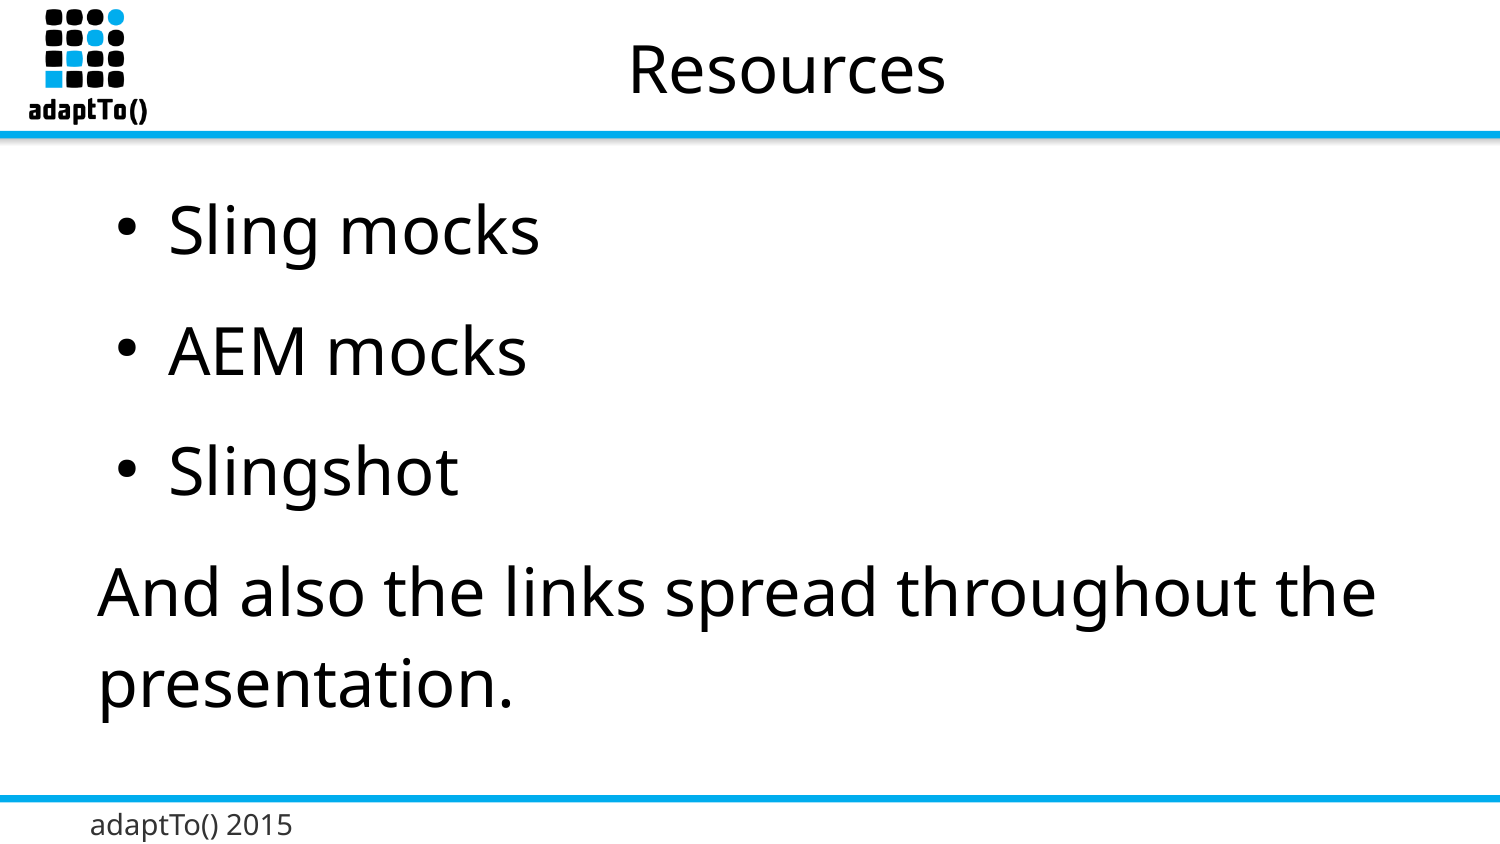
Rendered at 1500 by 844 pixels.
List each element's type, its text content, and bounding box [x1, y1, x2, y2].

title Resources [150, 15, 1425, 121]
list Sling mocks AEM mocks Slingshot And also the links spread throughout the presentation. [52, 183, 1447, 760]
picture [27, 6, 148, 126]
